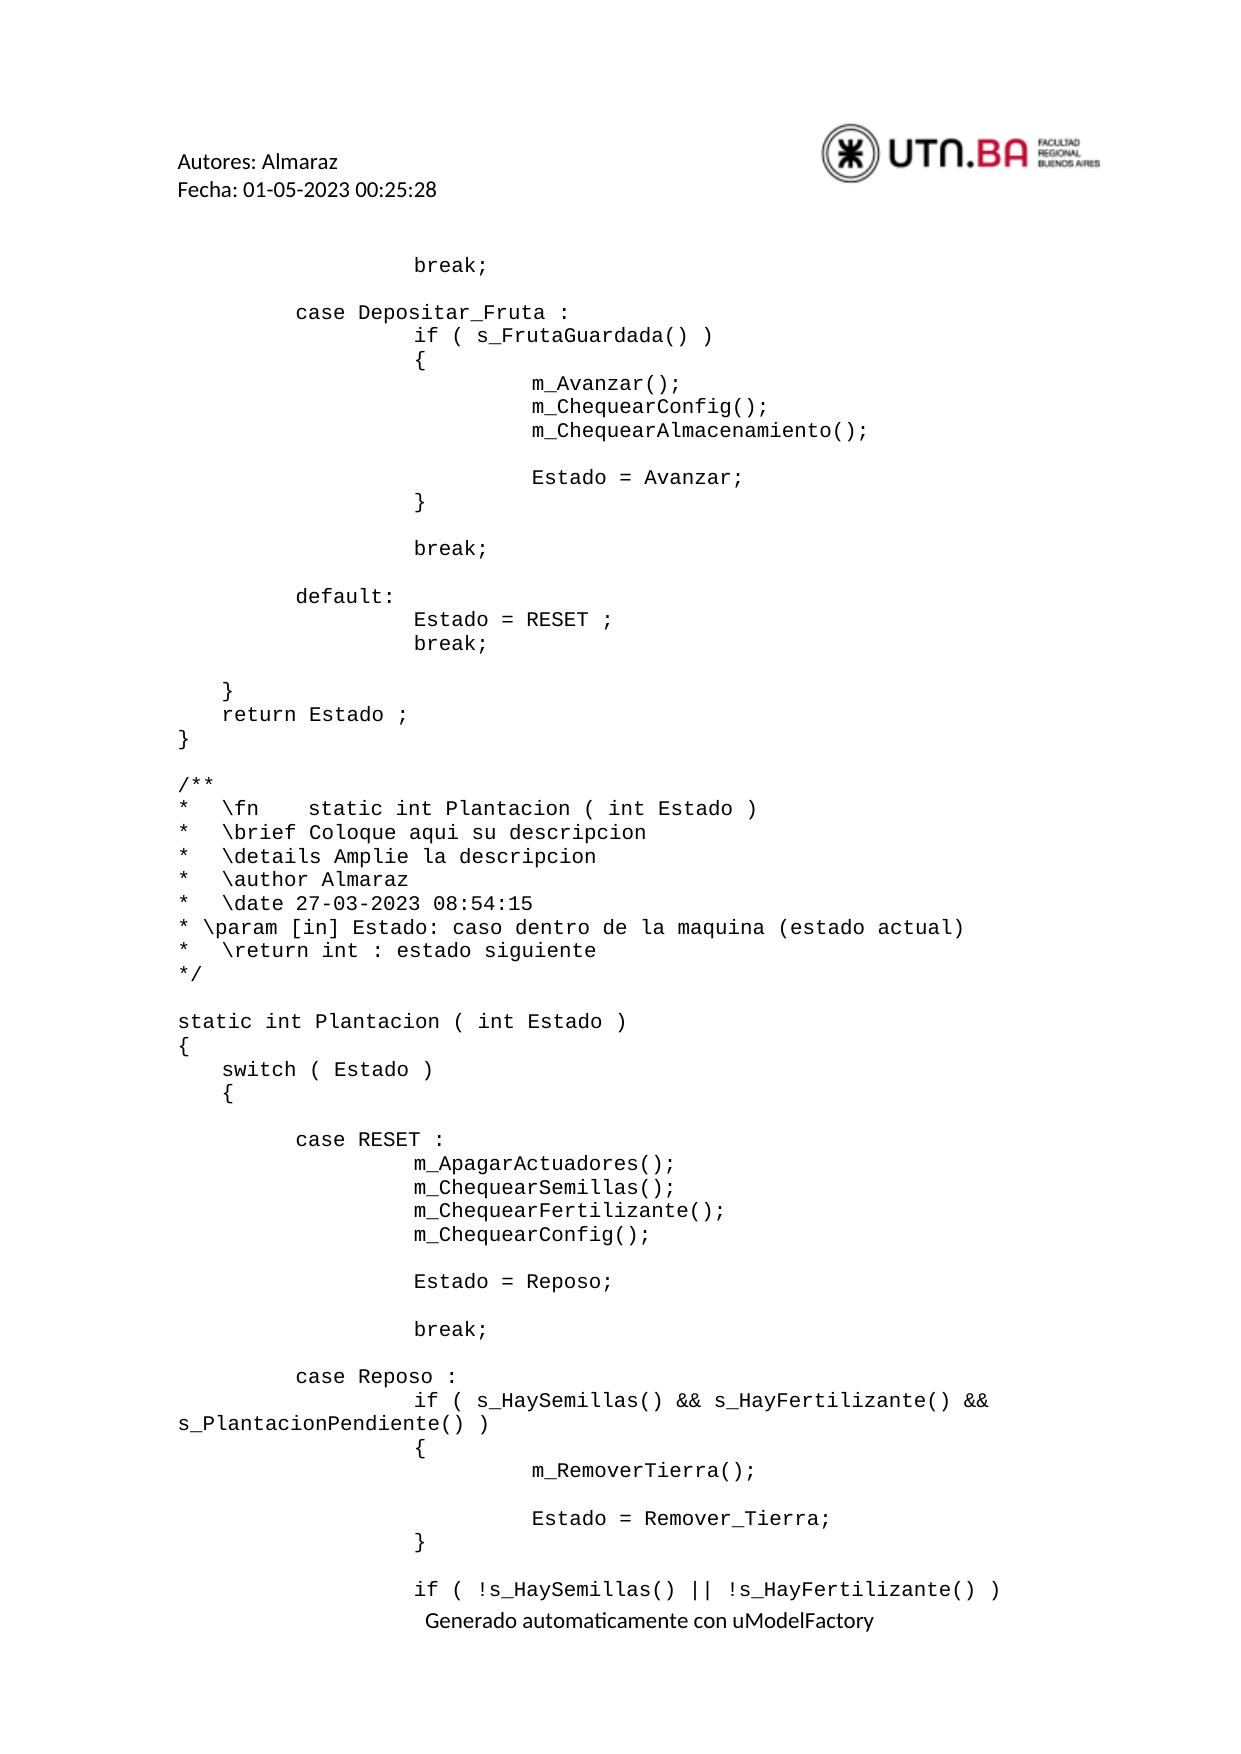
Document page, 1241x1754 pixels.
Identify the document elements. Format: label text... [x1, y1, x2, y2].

text if ( !s_HaySemillas() || !s_HayFertilizante() ) [177, 1579, 1122, 1602]
text * \date 27-03-2023 08:54:15 [177, 893, 1122, 917]
text m_ChequearAlmacenamiento(); [177, 420, 1122, 444]
text m_Avanzar(); [177, 373, 1122, 396]
text Estado = Remover_Tierra; [177, 1508, 1122, 1531]
text m_ChequearConfig(); [177, 1224, 1122, 1248]
text { [177, 1035, 1122, 1058]
text case Depositar_Fruta : [177, 302, 1122, 326]
text default: [177, 586, 1122, 609]
text Estado = Avanzar; [177, 467, 1122, 491]
text */ [177, 964, 1122, 988]
text m_ChequearConfig(); [177, 396, 1122, 420]
text case RESET : [177, 1129, 1122, 1153]
text if ( s_HaySemillas() && s_HayFertilizante() && s_PlantacionPendiente() ) [177, 1389, 1122, 1437]
text break; [177, 633, 1122, 657]
text m_RemoverTierra(); [177, 1461, 1122, 1484]
text m_ApagarActuadores(); [177, 1153, 1122, 1177]
text break; [177, 254, 1122, 278]
text static int Plantacion ( int Estado ) [177, 1011, 1122, 1035]
text * \fn static int Plantacion ( int Estado ) [177, 798, 1122, 822]
text * \author Almaraz [177, 869, 1122, 893]
text } [177, 1531, 1122, 1555]
text { [177, 349, 1122, 373]
text * \details Amplie la descripcion [177, 846, 1122, 869]
text Estado = Reposo; [177, 1271, 1122, 1295]
text } [177, 491, 1122, 515]
text { [177, 1082, 1122, 1106]
text m_ChequearFertilizante(); [177, 1200, 1122, 1224]
text break; [177, 538, 1122, 562]
text } [177, 680, 1122, 704]
text switch ( Estado ) [177, 1058, 1122, 1082]
text return Estado ; [177, 704, 1122, 727]
text m_ChequearSemillas(); [177, 1177, 1122, 1200]
picture [809, 118, 1122, 189]
text /** [177, 775, 1122, 798]
text Estado = RESET ; [177, 609, 1122, 633]
text { [177, 1437, 1122, 1461]
text * \brief Coloque aqui su descripcion [177, 822, 1122, 846]
text * \param [in] Estado: caso dentro de la maquina (estado actual) [177, 917, 1122, 940]
text break; [177, 1319, 1122, 1342]
text case Reposo : [177, 1366, 1122, 1389]
text * \return int : estado siguiente [177, 940, 1122, 964]
text if ( s_FrutaGuardada() ) [177, 326, 1122, 349]
text } [177, 727, 1122, 751]
